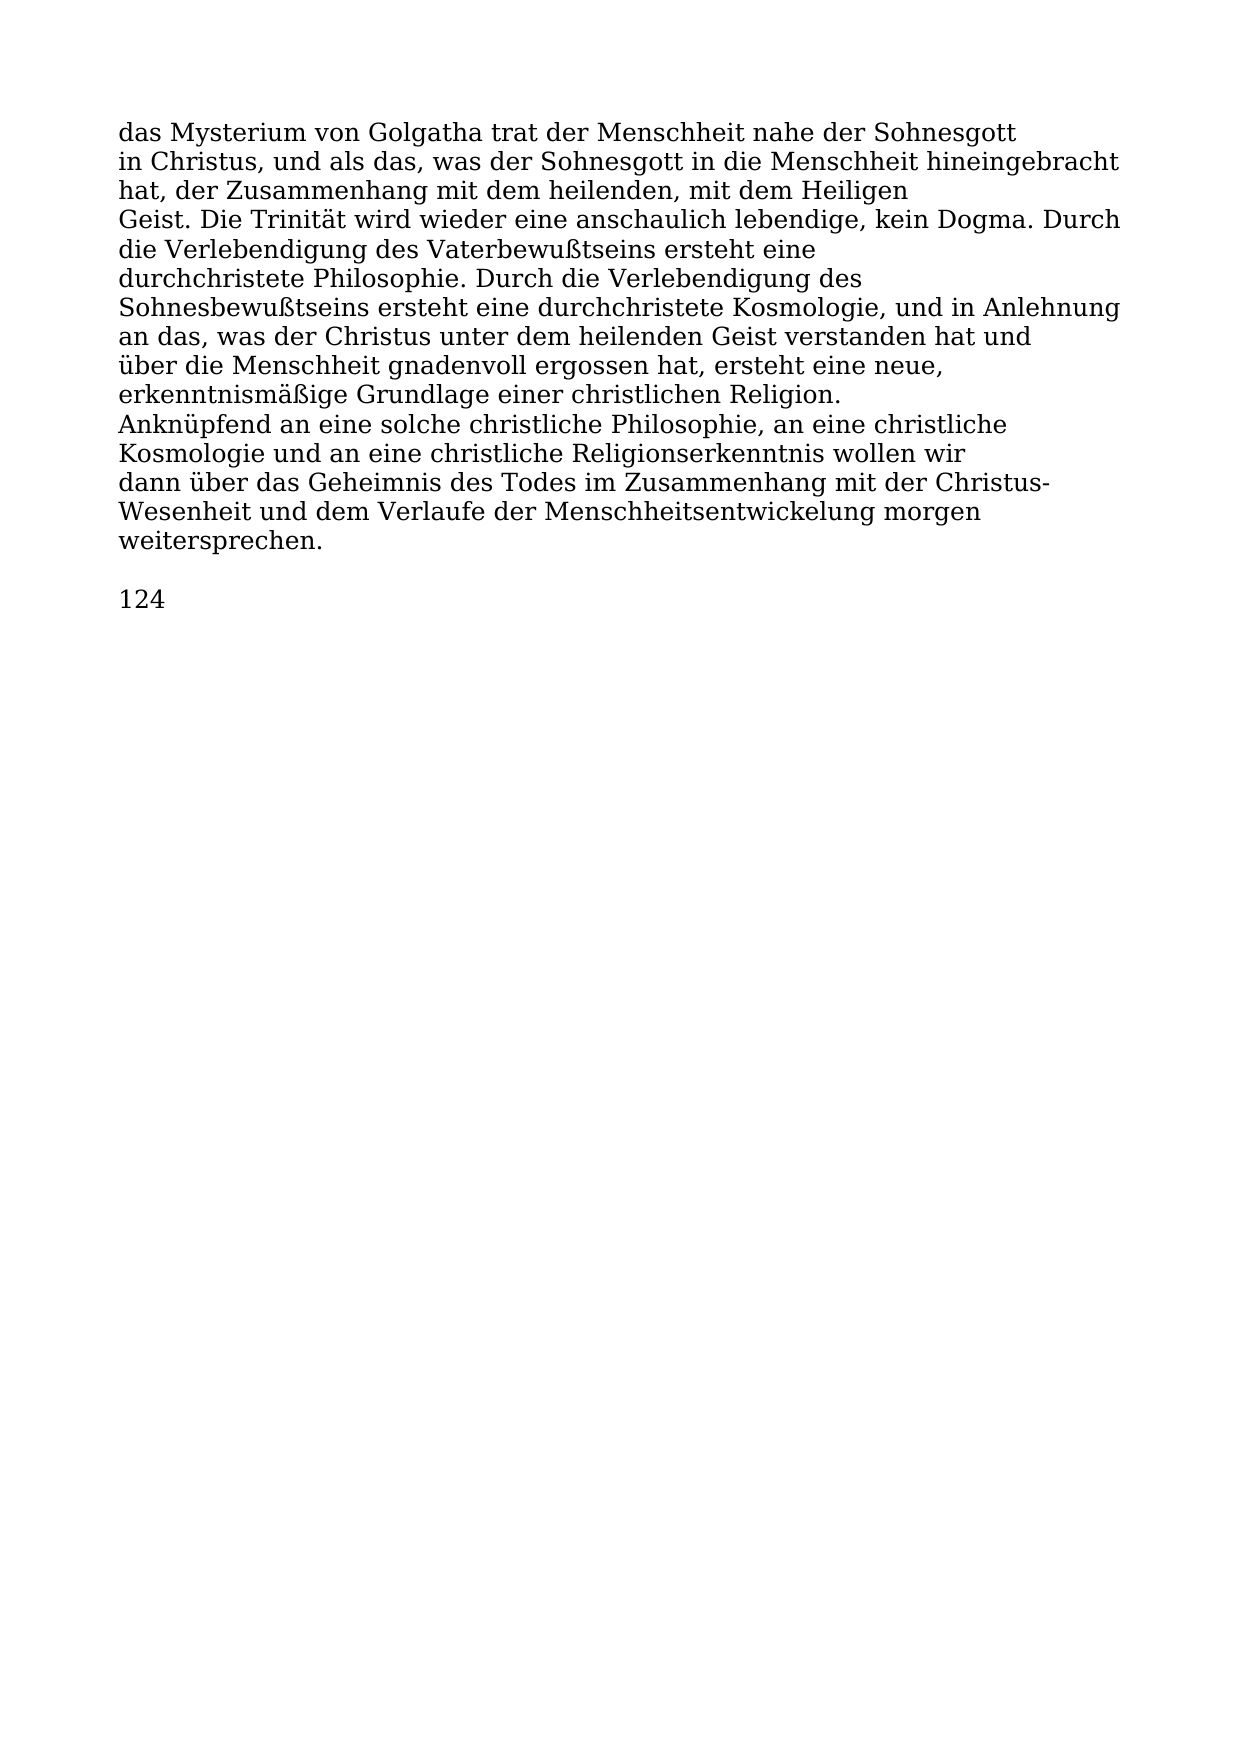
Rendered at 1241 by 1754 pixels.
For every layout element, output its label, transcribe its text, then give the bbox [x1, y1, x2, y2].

text durchchristete Philosophie. Durch die Verlebendigung des Sohnesbewußtseins ersteht eine durchchristete Kosmologie, und in Anlehnung [118, 264, 1122, 322]
text 124 [118, 585, 1122, 614]
text Geist. Die Trinität wird wieder eine anschaulich lebendige, kein Dogma. Durch die Verlebendigung des Vaterbewußtseins ersteht eine [118, 206, 1122, 264]
text in Christus, und als das, was der Sohnesgott in die Menschheit hineingebracht hat, der Zusammenhang mit dem heilenden, mit dem Heiligen [118, 147, 1122, 206]
text an das, was der Christus unter dem heilenden Geist verstanden hat und [118, 322, 1122, 351]
text dann über das Geheimnis des Todes im Zusammenhang mit der Christus-Wesenheit und dem Verlaufe der Menschheitsentwickelung morgen weitersprechen. [118, 468, 1122, 556]
text das Mysterium von Golgatha trat der Menschheit nahe der Sohnesgott [118, 118, 1122, 147]
text über die Menschheit gnadenvoll ergossen hat, ersteht eine neue, erkenntnismäßige Grundlage einer christlichen Religion. [118, 351, 1122, 410]
text Anknüpfend an eine solche christliche Philosophie, an eine christliche Kosmologie und an eine christliche Religionserkenntnis wollen wir [118, 410, 1122, 468]
